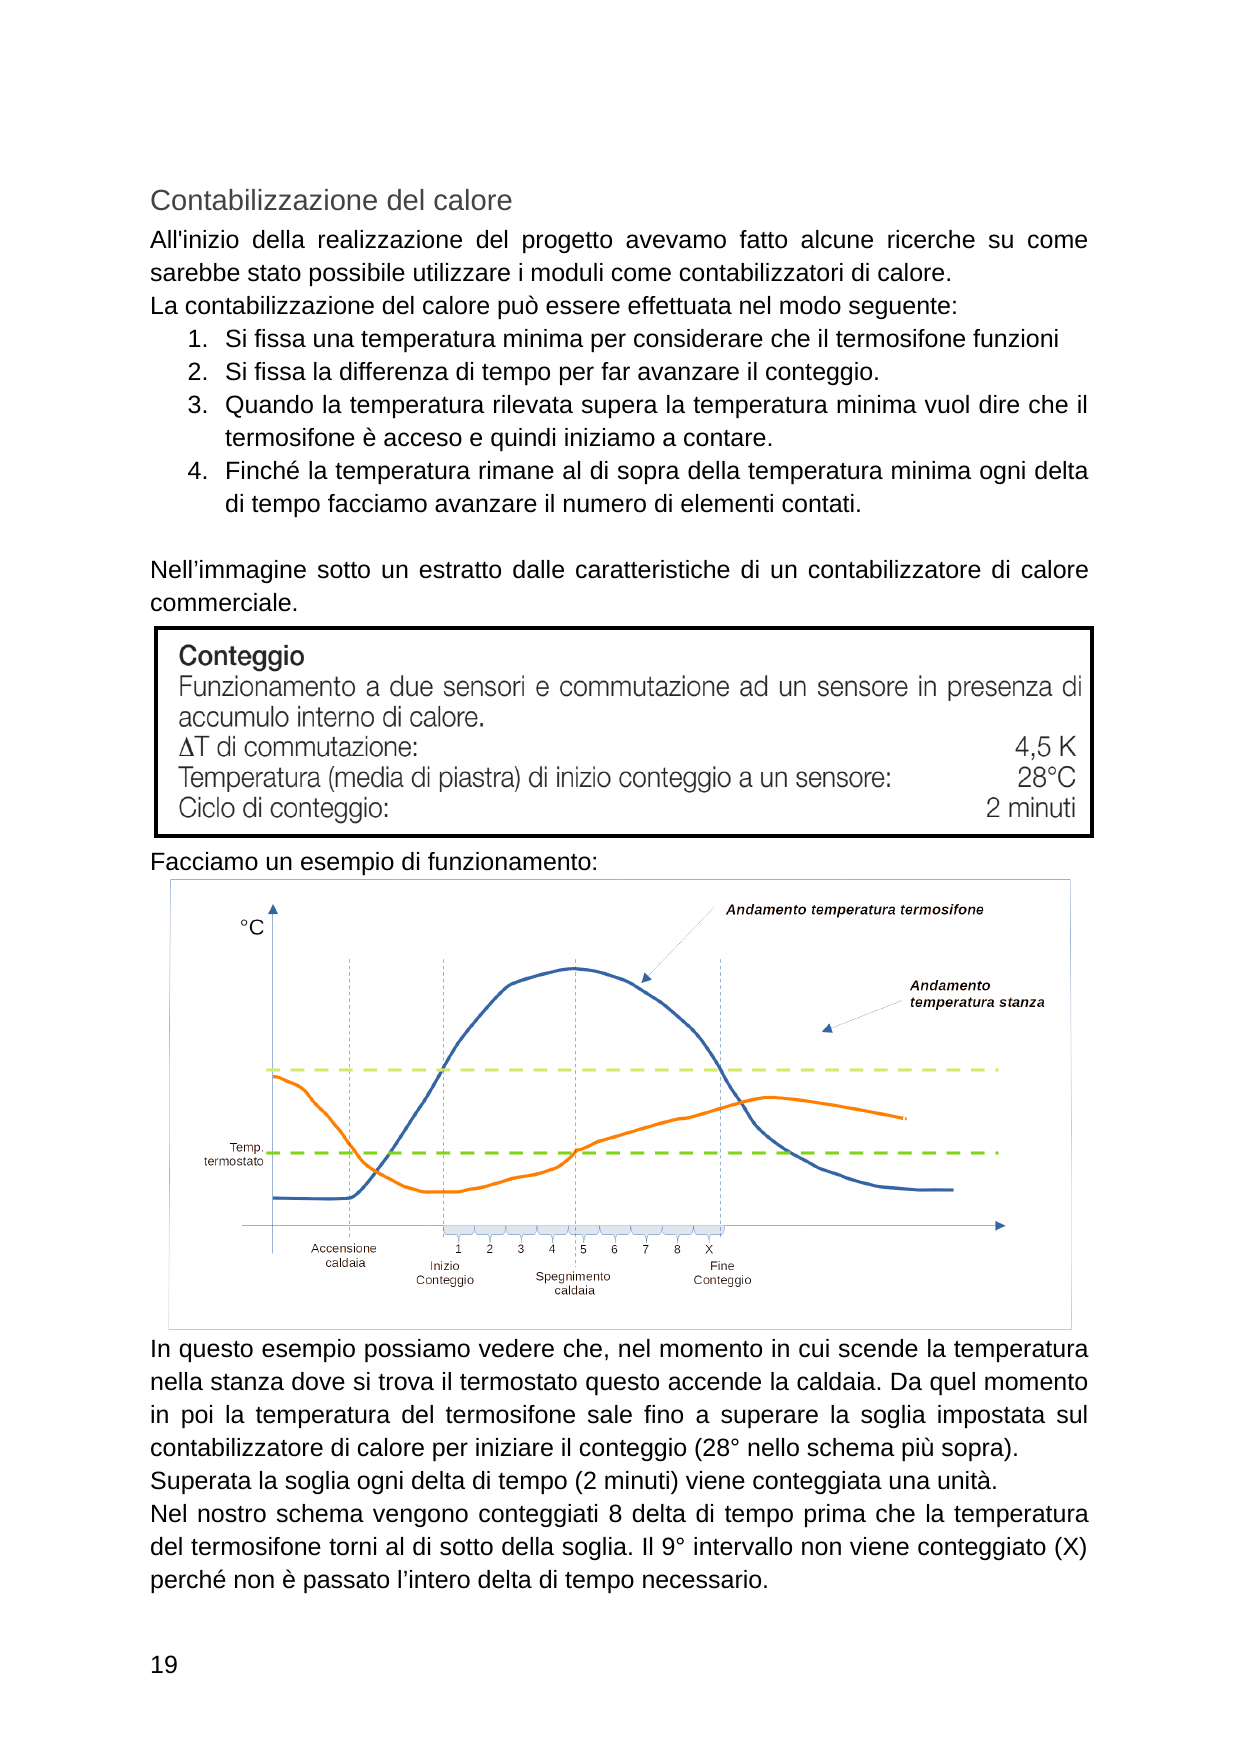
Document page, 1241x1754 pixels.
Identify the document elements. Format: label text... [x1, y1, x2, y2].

list Si fissa la differenza di tempo per far avanzare il conteggio. [187, 357, 1090, 386]
text All'inizio della realizzazione del progetto avevamo fatto alcune ricerche su come sarebbe stato possibile utilizzare i moduli come contabilizzatori di calore. [150, 225, 1090, 287]
list Si fissa una temperatura minima per considerare che il termosifone funzioni [187, 324, 1090, 353]
text La contabilizzazione del calore può essere effettuata nel modo seguente: [150, 291, 1090, 320]
text Nel nostro schema vengono conteggiati 8 delta di tempo prima che la temperatura del termosifone torni al di sotto della soglia. Il 9° intervallo non viene conteggiato (X) perché non è passato l’intero delta di tempo necessario. [150, 1499, 1090, 1594]
text In questo esempio possiamo vedere che, nel momento in cui scende la temperatura nella stanza dove si trova il termostato questo accende la caldaia. Da quel momento in poi la temperatura del termosifone sale fino a superare la soglia impostata sul contabilizzatore di calore per iniziare il conteggio (28° nello schema più sopra). [150, 1334, 1090, 1462]
text Facciamo un esempio di funzionamento: [150, 847, 1090, 875]
picture [158, 630, 1090, 834]
list Quando la temperatura rilevata supera la temperatura minima vuol dire che il termosifone è acceso e quindi iniziamo a contare. [187, 390, 1090, 452]
text Nell’immagine sotto un estratto dalle caratteristiche di un contabilizzatore di calore commerciale. [150, 555, 1090, 617]
text Superata la soglia ogni delta di tempo (2 minuti) viene conteggiata una unità. [150, 1466, 1090, 1495]
picture [168, 879, 1072, 1330]
list Finché la temperatura rimane al di sopra della temperatura minima ogni delta di tempo facciamo avanzare il numero di elementi contati. [187, 456, 1090, 518]
subtitle Contabilizzazione del calore [150, 183, 1090, 217]
